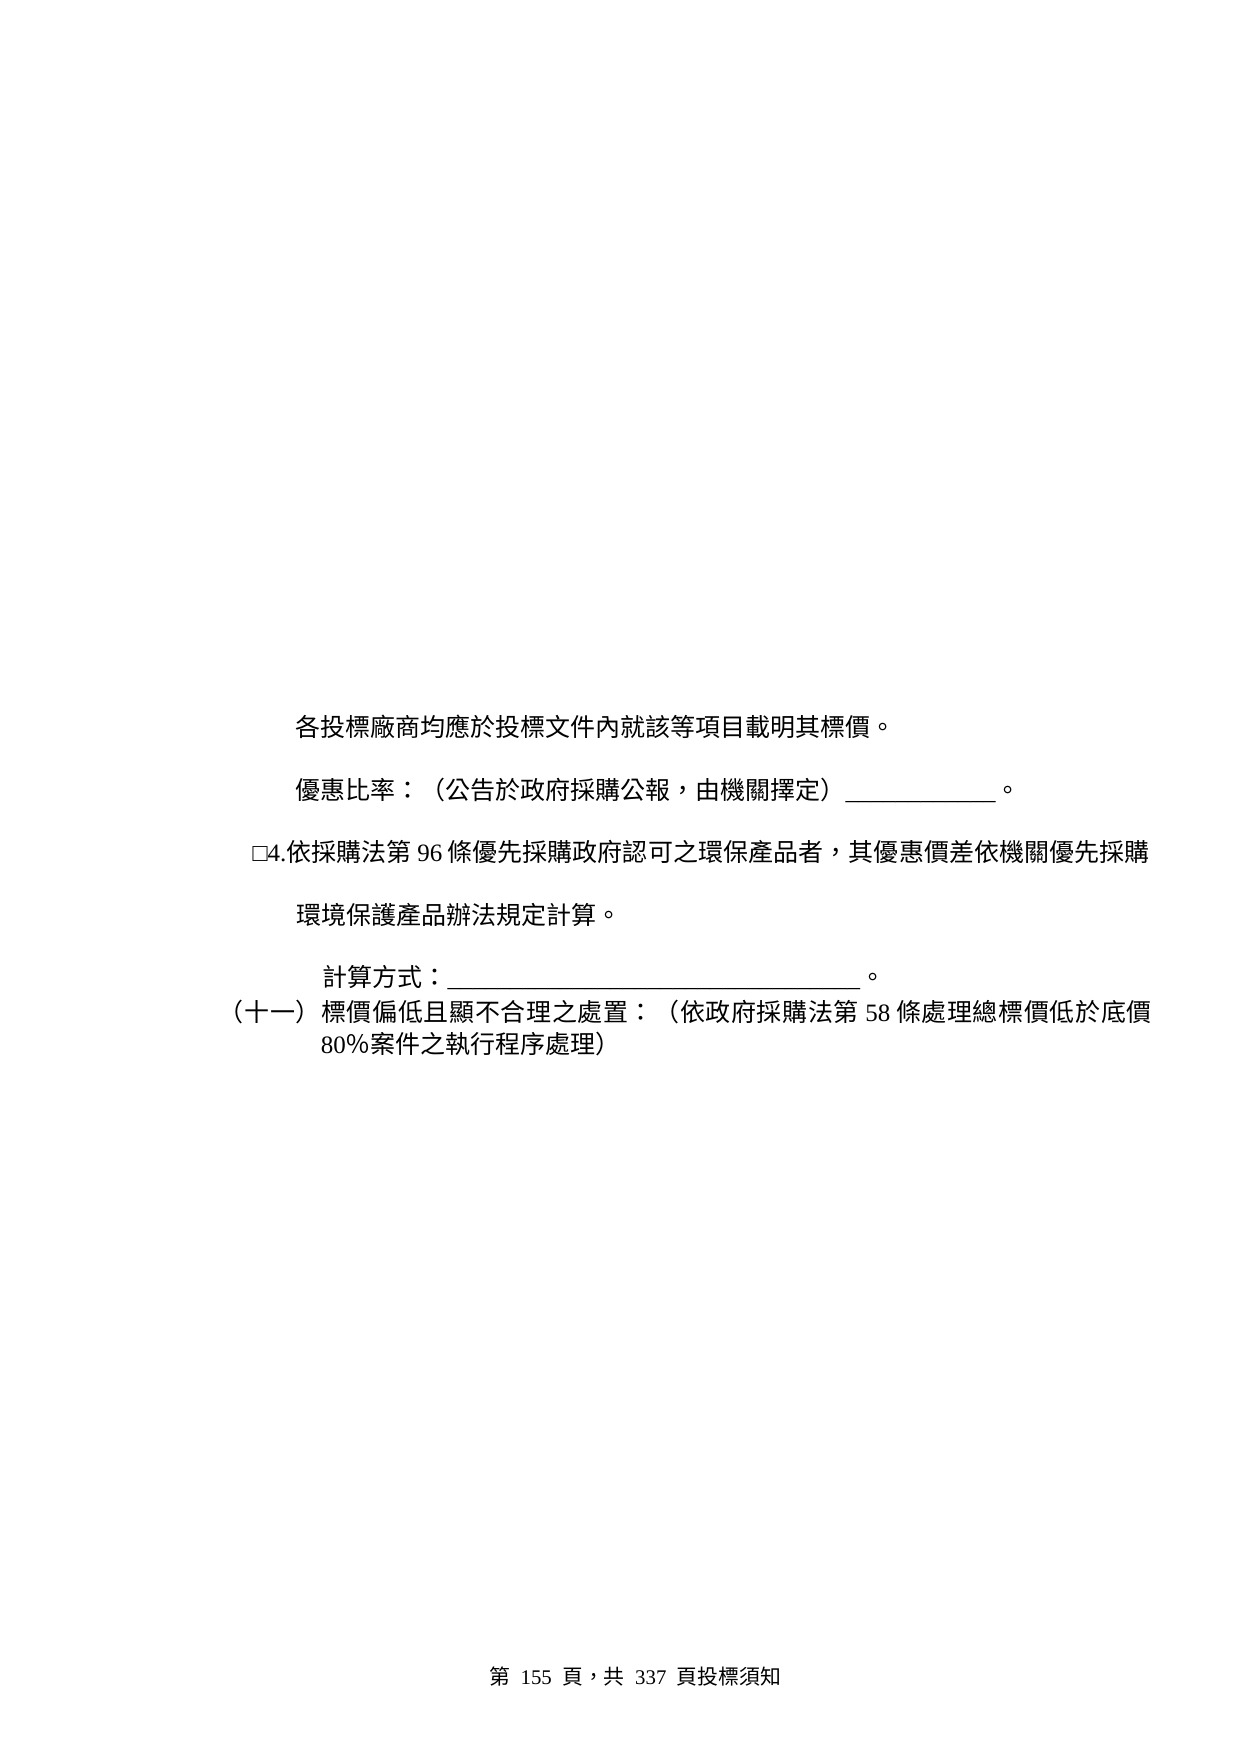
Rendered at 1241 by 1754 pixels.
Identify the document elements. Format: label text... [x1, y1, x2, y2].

text 各投標廠商均應於投標文件內就該等項目載明其標價。 [295, 684, 1152, 747]
text 計算方式：_________________________________。 [322, 934, 1152, 997]
text （十一）標價偏低且顯不合理之處置：（依政府採購法第58條處理總標價低於底價80％案件之執行程序處理） [219, 997, 1152, 1059]
text □4.依採購法第96條優先採購政府認可之環保產品者，其優惠價差依機關優先採購環境保護產品辦法規定計算。 [252, 809, 1152, 934]
text 優惠比率：（公告於政府採購公報，由機關擇定）____________。 [295, 747, 1152, 809]
